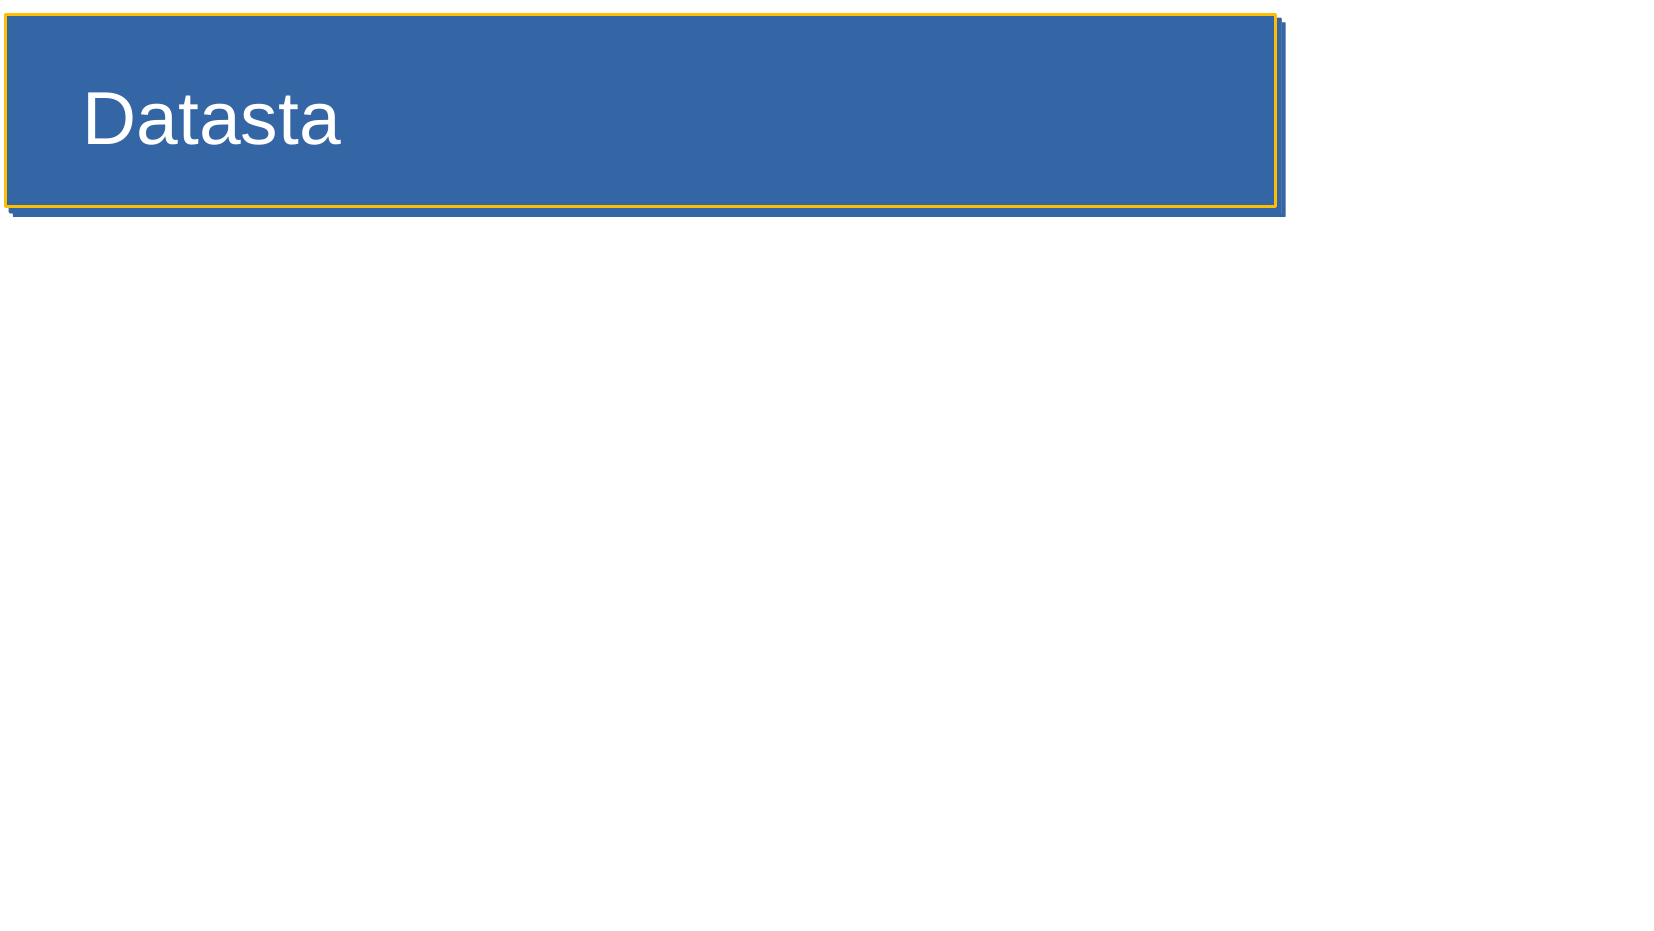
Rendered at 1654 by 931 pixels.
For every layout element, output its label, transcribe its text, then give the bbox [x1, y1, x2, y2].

title Datasta [82, 44, 1235, 192]
